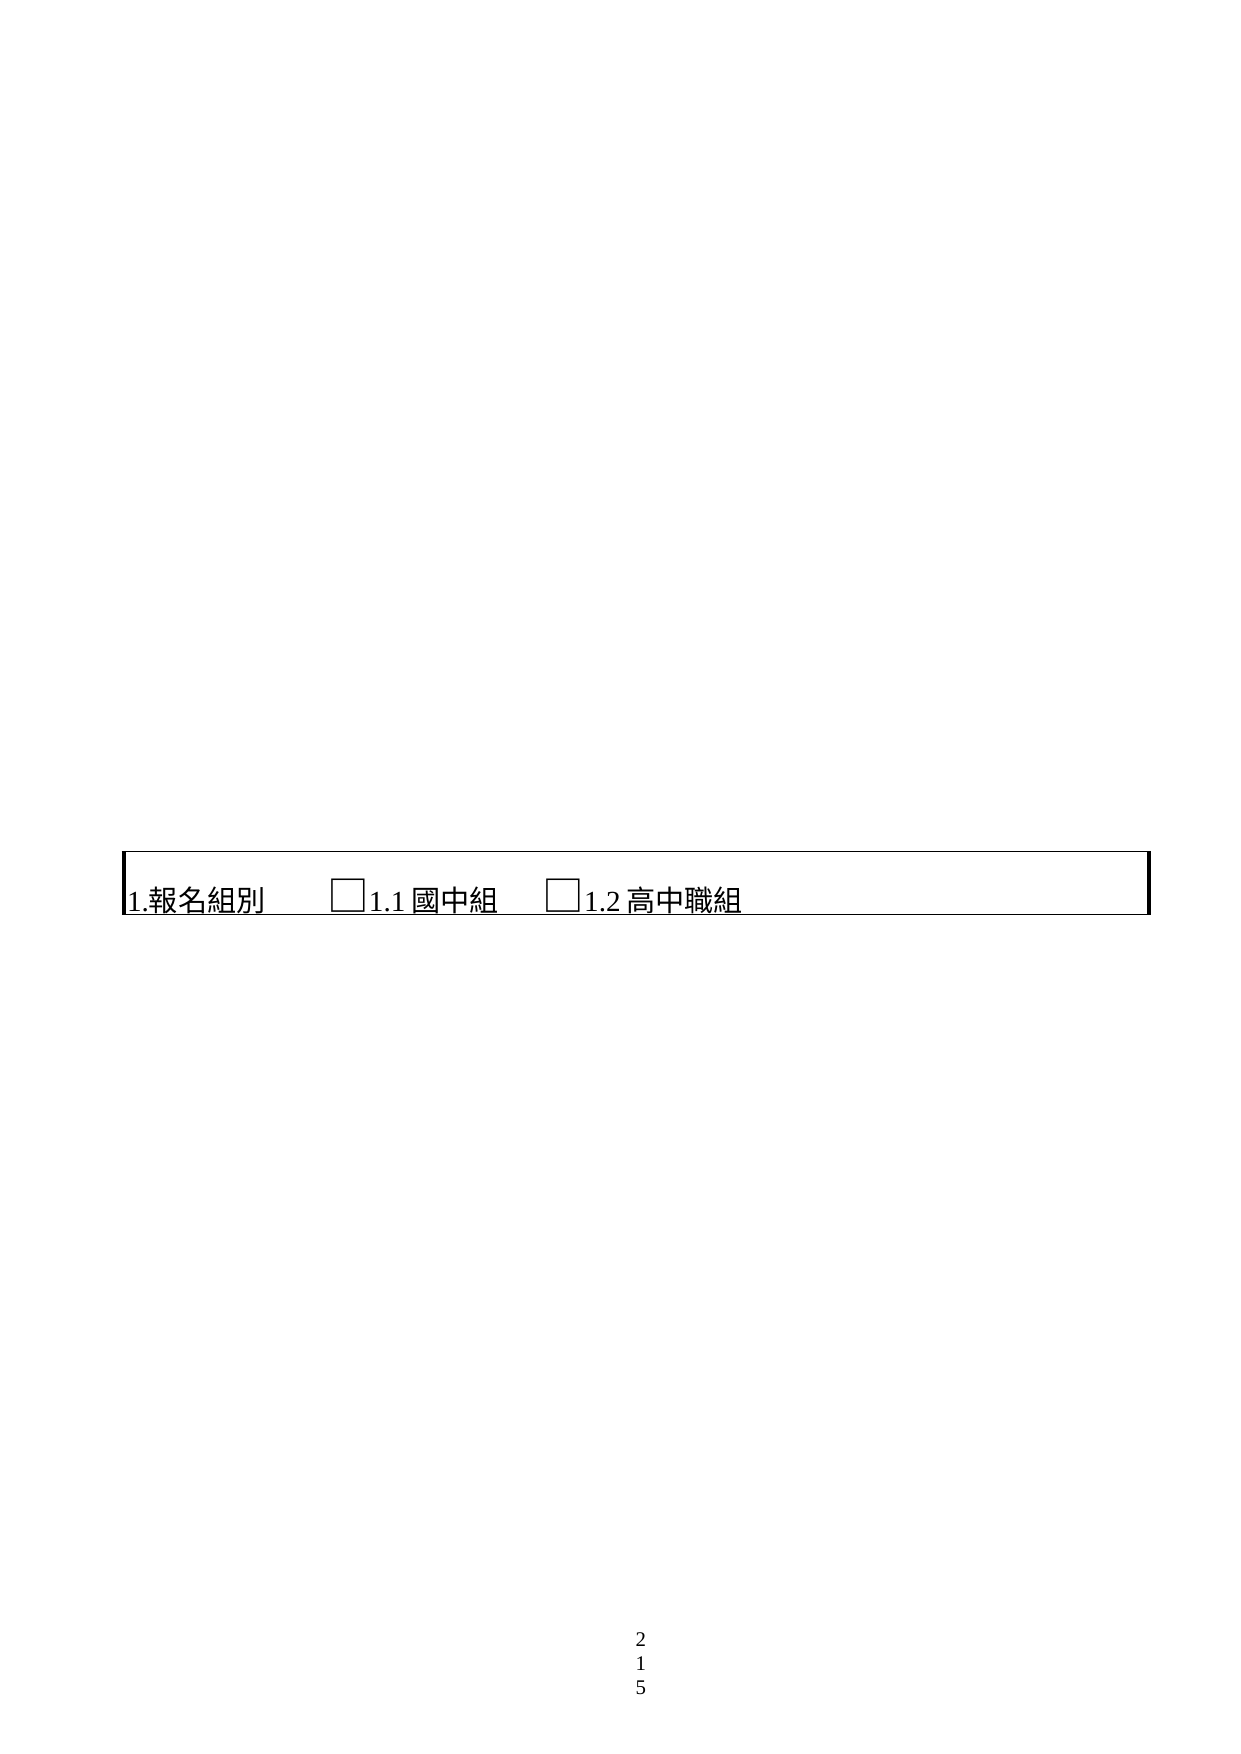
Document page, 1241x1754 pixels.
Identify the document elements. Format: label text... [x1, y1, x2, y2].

table_cell 1.報名組別 □1.1國中組 □1.2高中職組 [126, 852, 1147, 914]
